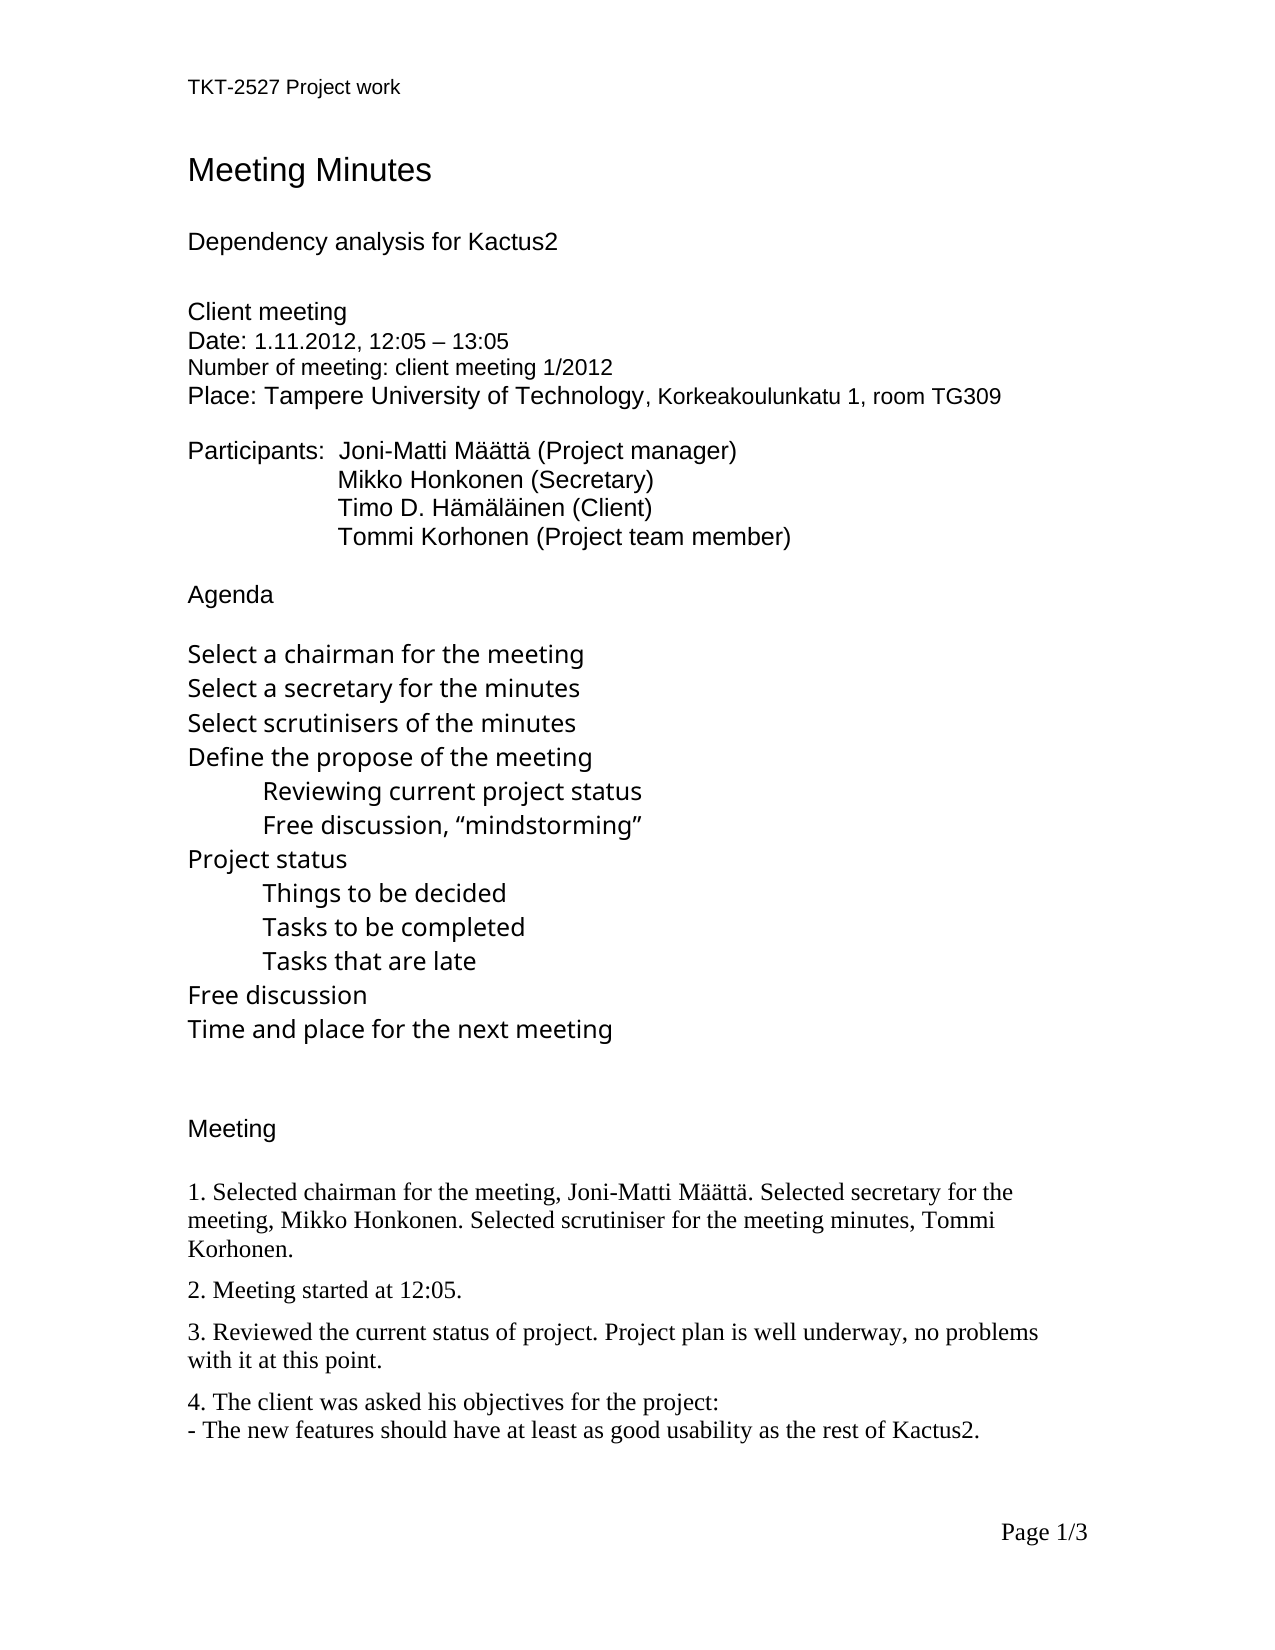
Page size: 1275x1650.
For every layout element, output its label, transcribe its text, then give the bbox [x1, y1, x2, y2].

text Mikko Honkonen (Secretary) [262, 464, 1087, 493]
text Agenda [187, 579, 1087, 608]
text Reviewing current project status [187, 773, 1087, 807]
text Number of meeting: client meeting 1/2012 [187, 354, 1087, 381]
text Select a chairman for the meeting [187, 637, 1087, 671]
text Define the propose of the meeting [187, 739, 1087, 773]
text Tommi Korhonen (Project team member) [262, 522, 1087, 551]
text Select a secretary for the minutes [187, 671, 1087, 705]
text Place: Tampere University of Technology, Korkeakoulunkatu 1, room TG309 [187, 381, 1087, 409]
text Client meeting [187, 297, 1087, 326]
text Dependency analysis for Kactus2 [187, 227, 1087, 256]
text Time and place for the next meeting [187, 1012, 1087, 1046]
text Free discussion [187, 978, 1087, 1012]
text Date: 1.11.2012, 12:05 – 13:05 [187, 326, 1087, 354]
text 3. Reviewed the current status of project. Project plan is well underway, no problems with it at this point. [187, 1317, 1087, 1374]
text Select scrutinisers of the minutes [187, 705, 1087, 739]
text Meeting Minutes [187, 150, 1087, 188]
text 1. Selected chairman for the meeting, Joni-Matti Määttä. Selected secretary for the meeting, Mikko Honkonen. Selected scrutiniser for the meeting minutes, Tommi Korhonen. [187, 1177, 1087, 1263]
text Meeting [187, 1114, 1087, 1143]
text Free discussion, “mindstorming” [187, 807, 1087, 841]
text Timo D. Hämäläinen (Client) [262, 493, 1087, 522]
text Things to be decided [187, 876, 1087, 909]
text 4. The client was asked his objectives for the project: - The new features should have at least as good usability as the rest of Kactus2. [187, 1387, 1087, 1444]
text Project status [187, 841, 1087, 876]
text 2. Meeting started at 12:05. [187, 1276, 1087, 1304]
text Tasks to be completed [187, 909, 1087, 944]
text Tasks that are late [187, 944, 1087, 978]
text Participants: Joni-Matti Määttä (Project manager) [187, 436, 1087, 464]
